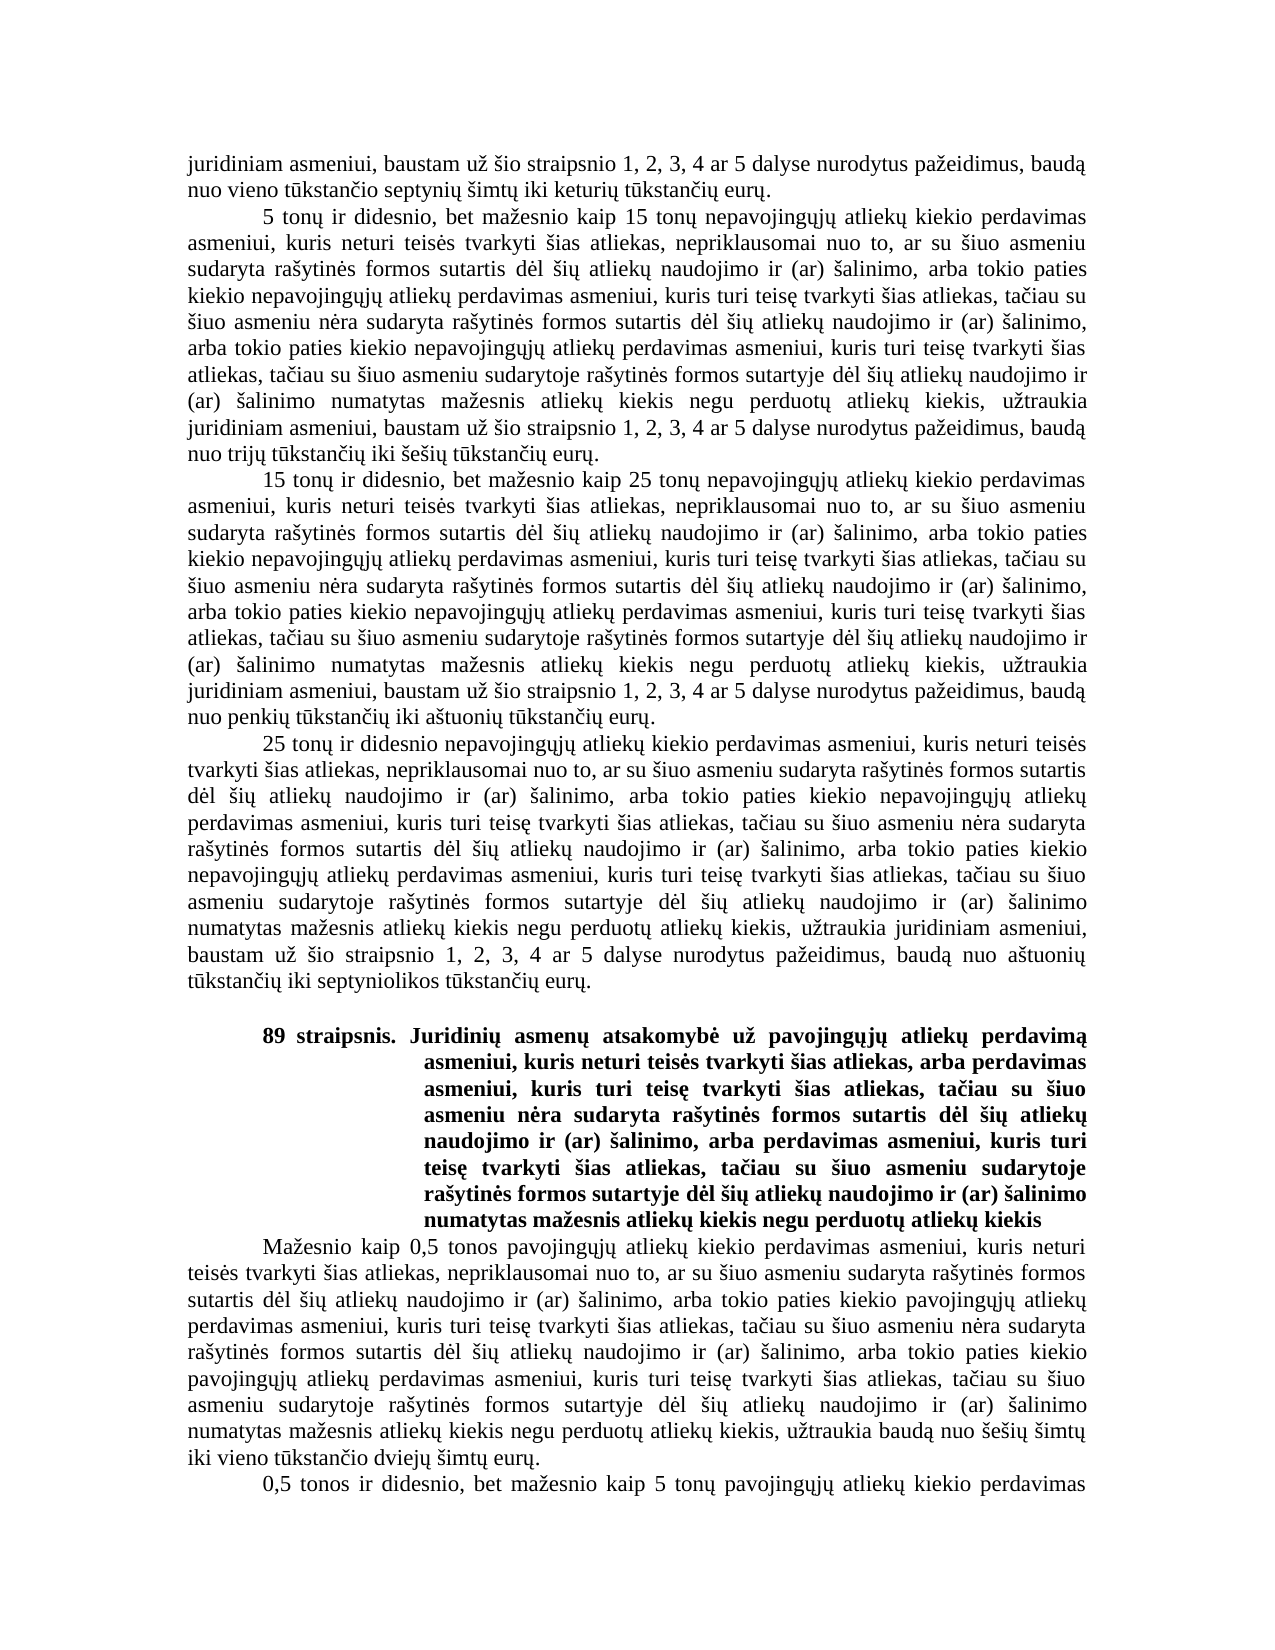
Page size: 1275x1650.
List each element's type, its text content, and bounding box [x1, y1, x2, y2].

text 15 tonų ir didesnio, bet mažesnio kaip 25 tonų nepavojingųjų atliekų kiekio perdavimas asmeniui, kuris neturi teisės tvarkyti šias atliekas, nepriklausomai nuo to, ar su šiuo asmeniu sudaryta rašytinės formos sutartis dėl šių atliekų naudojimo ir (ar) šalinimo, arba tokio paties kiekio nepavojingųjų atliekų perdavimas asmeniui, kuris turi teisę tvarkyti šias atliekas, tačiau su šiuo asmeniu nėra sudaryta rašytinės formos sutartis dėl šių atliekų naudojimo ir (ar) šalinimo, arba tokio paties kiekio nepavojingųjų atliekų perdavimas asmeniui, kuris turi teisę tvarkyti šias atliekas, tačiau su šiuo asmeniu sudarytoje rašytinės formos sutartyje dėl šių atliekų naudojimo ir (ar) šalinimo numatytas mažesnis atliekų kiekis negu perduotų atliekų kiekis, užtraukia juridiniam asmeniui, baustam už šio straipsnio 1, 2, 3, 4 ar 5 dalyse nurodytus pažeidimus, baudą nuo penkių tūkstančių iki aštuonių tūkstančių eurų. [187, 466, 1087, 730]
text juridiniam asmeniui, baustam už šio straipsnio 1, 2, 3, 4 ar 5 dalyse nurodytus pažeidimus, baudą nuo vieno tūkstančio septynių šimtų iki keturių tūkstančių eurų. [187, 150, 1087, 203]
text 5 tonų ir didesnio, bet mažesnio kaip 15 tonų nepavojingųjų atliekų kiekio perdavimas asmeniui, kuris neturi teisės tvarkyti šias atliekas, nepriklausomai nuo to, ar su šiuo asmeniu sudaryta rašytinės formos sutartis dėl šių atliekų naudojimo ir (ar) šalinimo, arba tokio paties kiekio nepavojingųjų atliekų perdavimas asmeniui, kuris turi teisę tvarkyti šias atliekas, tačiau su šiuo asmeniu nėra sudaryta rašytinės formos sutartis dėl šių atliekų naudojimo ir (ar) šalinimo, arba tokio paties kiekio nepavojingųjų atliekų perdavimas asmeniui, kuris turi teisę tvarkyti šias atliekas, tačiau su šiuo asmeniu sudarytoje rašytinės formos sutartyje dėl šių atliekų naudojimo ir (ar) šalinimo numatytas mažesnis atliekų kiekis negu perduotų atliekų kiekis, užtraukia juridiniam asmeniui, baustam už šio straipsnio 1, 2, 3, 4 ar 5 dalyse nurodytus pažeidimus, baudą nuo trijų tūkstančių iki šešių tūkstančių eurų. [187, 203, 1087, 466]
text Mažesnio kaip 0,5 tonos pavojingųjų atliekų kiekio perdavimas asmeniui, kuris neturi teisės tvarkyti šias atliekas, nepriklausomai nuo to, ar su šiuo asmeniu sudaryta rašytinės formos sutartis dėl šių atliekų naudojimo ir (ar) šalinimo, arba tokio paties kiekio pavojingųjų atliekų perdavimas asmeniui, kuris turi teisę tvarkyti šias atliekas, tačiau su šiuo asmeniu nėra sudaryta rašytinės formos sutartis dėl šių atliekų naudojimo ir (ar) šalinimo, arba tokio paties kiekio pavojingųjų atliekų perdavimas asmeniui, kuris turi teisę tvarkyti šias atliekas, tačiau su šiuo asmeniu sudarytoje rašytinės formos sutartyje dėl šių atliekų naudojimo ir (ar) šalinimo numatytas mažesnis atliekų kiekis negu perduotų atliekų kiekis, užtraukia baudą nuo šešių šimtų iki vieno tūkstančio dviejų šimtų eurų. [187, 1233, 1087, 1470]
text 0,5 tonos ir didesnio, bet mažesnio kaip 5 tonų pavojingųjų atliekų kiekio perdavimas [187, 1470, 1087, 1496]
text 89 straipsnis. Juridinių asmenų atsakomybė už pavojingųjų atliekų perdavimą asmeniui, kuris neturi teisės tvarkyti šias atliekas, arba perdavimas asmeniui, kuris turi teisę tvarkyti šias atliekas, tačiau su šiuo asmeniu nėra sudaryta rašytinės formos sutartis dėl šių atliekų naudojimo ir (ar) šalinimo, arba perdavimas asmeniui, kuris turi teisę tvarkyti šias atliekas, tačiau su šiuo asmeniu sudarytoje rašytinės formos sutartyje dėl šių atliekų naudojimo ir (ar) šalinimo numatytas mažesnis atliekų kiekis negu perduotų atliekų kiekis [262, 1022, 1087, 1233]
text 25 tonų ir didesnio nepavojingųjų atliekų kiekio perdavimas asmeniui, kuris neturi teisės tvarkyti šias atliekas, nepriklausomai nuo to, ar su šiuo asmeniu sudaryta rašytinės formos sutartis dėl šių atliekų naudojimo ir (ar) šalinimo, arba tokio paties kiekio nepavojingųjų atliekų perdavimas asmeniui, kuris turi teisę tvarkyti šias atliekas, tačiau su šiuo asmeniu nėra sudaryta rašytinės formos sutartis dėl šių atliekų naudojimo ir (ar) šalinimo, arba tokio paties kiekio nepavojingųjų atliekų perdavimas asmeniui, kuris turi teisę tvarkyti šias atliekas, tačiau su šiuo asmeniu sudarytoje rašytinės formos sutartyje dėl šių atliekų naudojimo ir (ar) šalinimo numatytas mažesnis atliekų kiekis negu perduotų atliekų kiekis, užtraukia juridiniam asmeniui, baustam už šio straipsnio 1, 2, 3, 4 ar 5 dalyse nurodytus pažeidimus, baudą nuo aštuonių tūkstančių iki septyniolikos tūkstančių eurų. [187, 730, 1087, 993]
